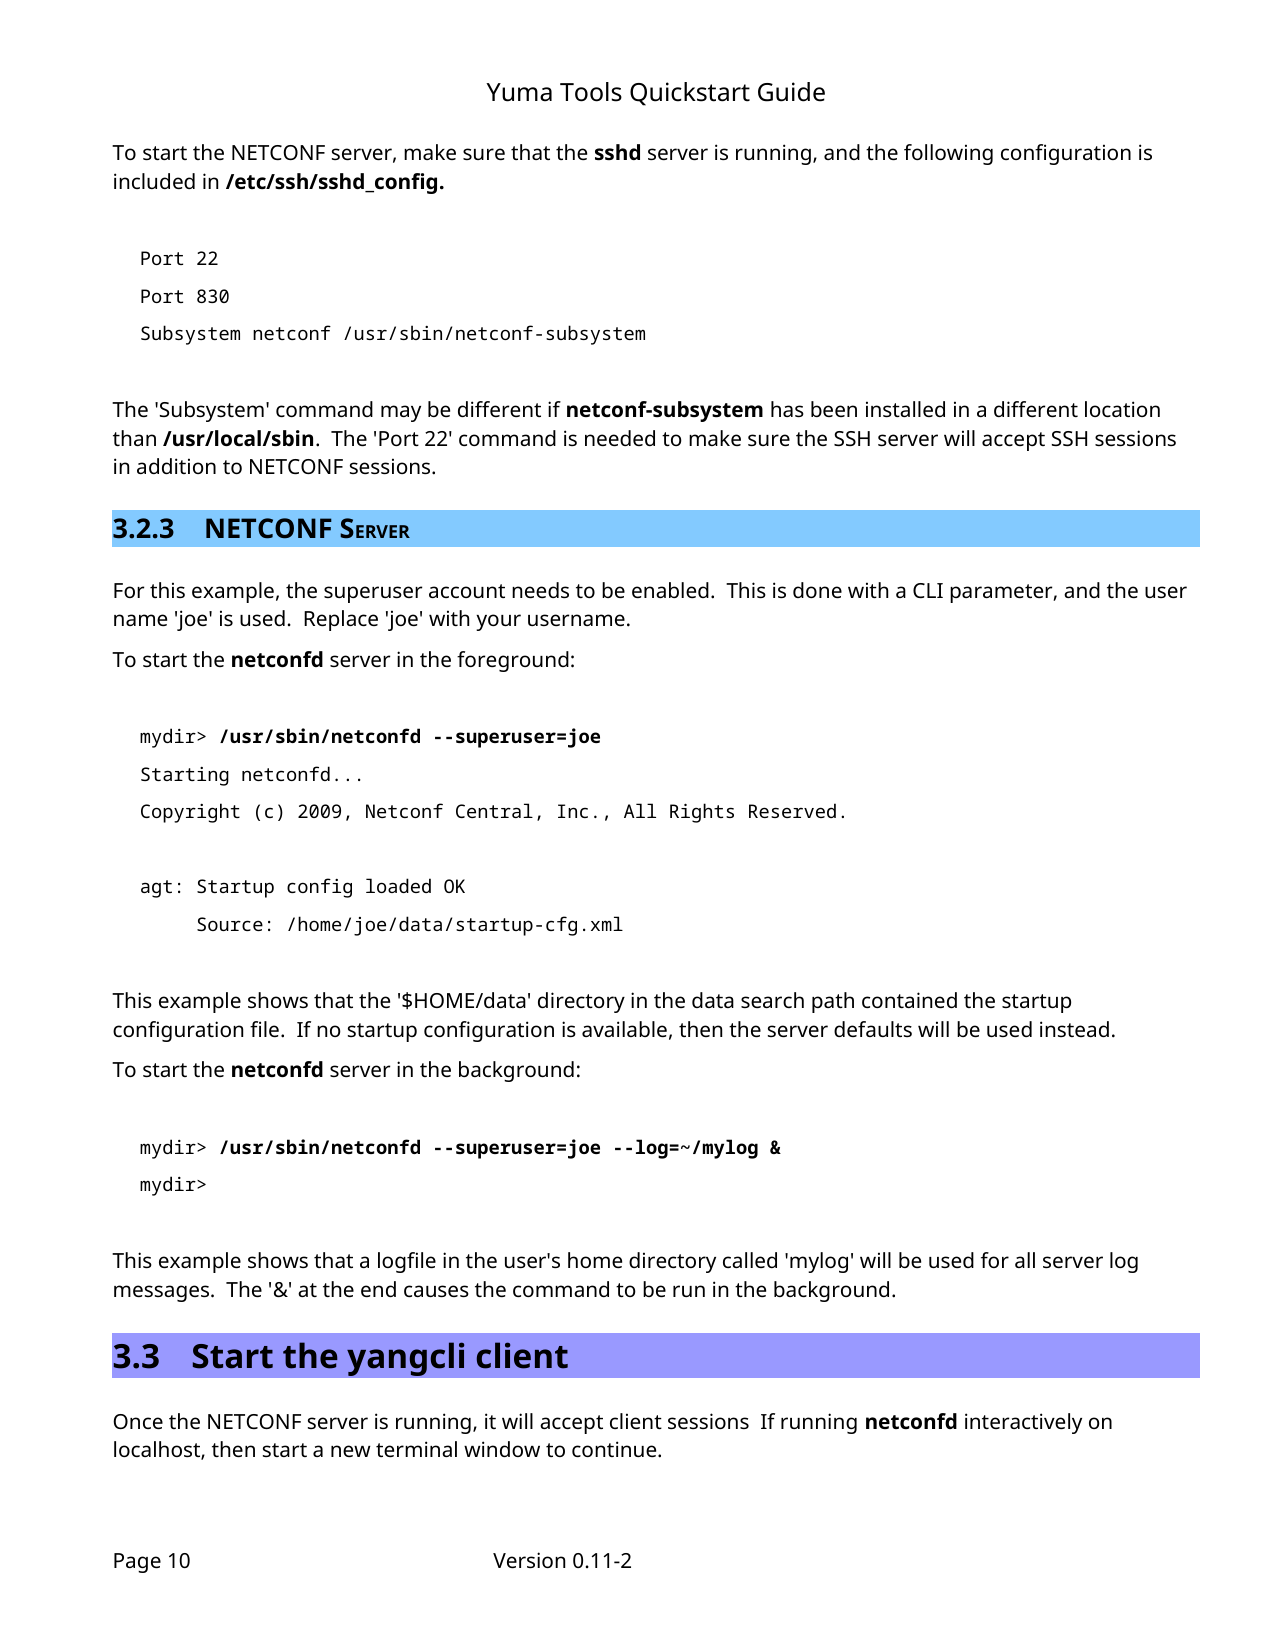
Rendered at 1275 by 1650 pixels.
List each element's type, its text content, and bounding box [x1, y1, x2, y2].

subtitle NETCONF Server [112, 510, 1200, 547]
subtitle Start the yangcli client [112, 1333, 1200, 1378]
text agt: Startup config loaded OK [139, 874, 1200, 899]
text For this example, the superuser account needs to be enabled. This is done with a CLI parameter, and the user name 'joe' is used. Replace 'joe' with your username. [112, 576, 1200, 633]
text mydir> /usr/sbin/netconfd --superuser=joe --log=~/mylog & [139, 1134, 1200, 1159]
text The 'Subsystem' command may be different if netconf-subsystem has been installed in a different location than /usr/local/sbin. The 'Port 22' command is needed to make sure the SSH server will accept SSH sessions in addition to NETCONF sessions. [112, 395, 1200, 481]
text This example shows that the '$HOME/data' directory in the data search path contained the startup configuration file. If no startup configuration is available, then the server defaults will be used instead. [112, 986, 1200, 1043]
text To start the netconfd server in the foreground: [112, 645, 1200, 674]
text Once the NETCONF server is running, it will accept client sessions If running netconfd interactively on localhost, then start a new terminal window to continue. [112, 1407, 1200, 1464]
text Copyright (c) 2009, Netconf Central, Inc., All Rights Reserved. [139, 799, 1200, 824]
text mydir> [139, 1172, 1200, 1197]
text To start the NETCONF server, make sure that the sshd server is running, and the following configuration is included in /etc/ssh/sshd_config. [112, 138, 1200, 195]
text Source: /home/joe/data/startup-cfg.xml [139, 911, 1200, 937]
text This example shows that a logfile in the user's home directory called 'mylog' will be used for all server log messages. The '&' at the end causes the command to be run in the background. [112, 1247, 1200, 1303]
text Subsystem netconf /usr/sbin/netconf-subsystem [139, 320, 1200, 346]
text mydir> /usr/sbin/netconfd --superuser=joe [139, 724, 1200, 749]
text Port 830 [139, 283, 1200, 308]
text Starting netconfd... [139, 761, 1200, 787]
text To start the netconfd server in the background: [112, 1056, 1200, 1084]
text Port 22 [139, 245, 1200, 271]
